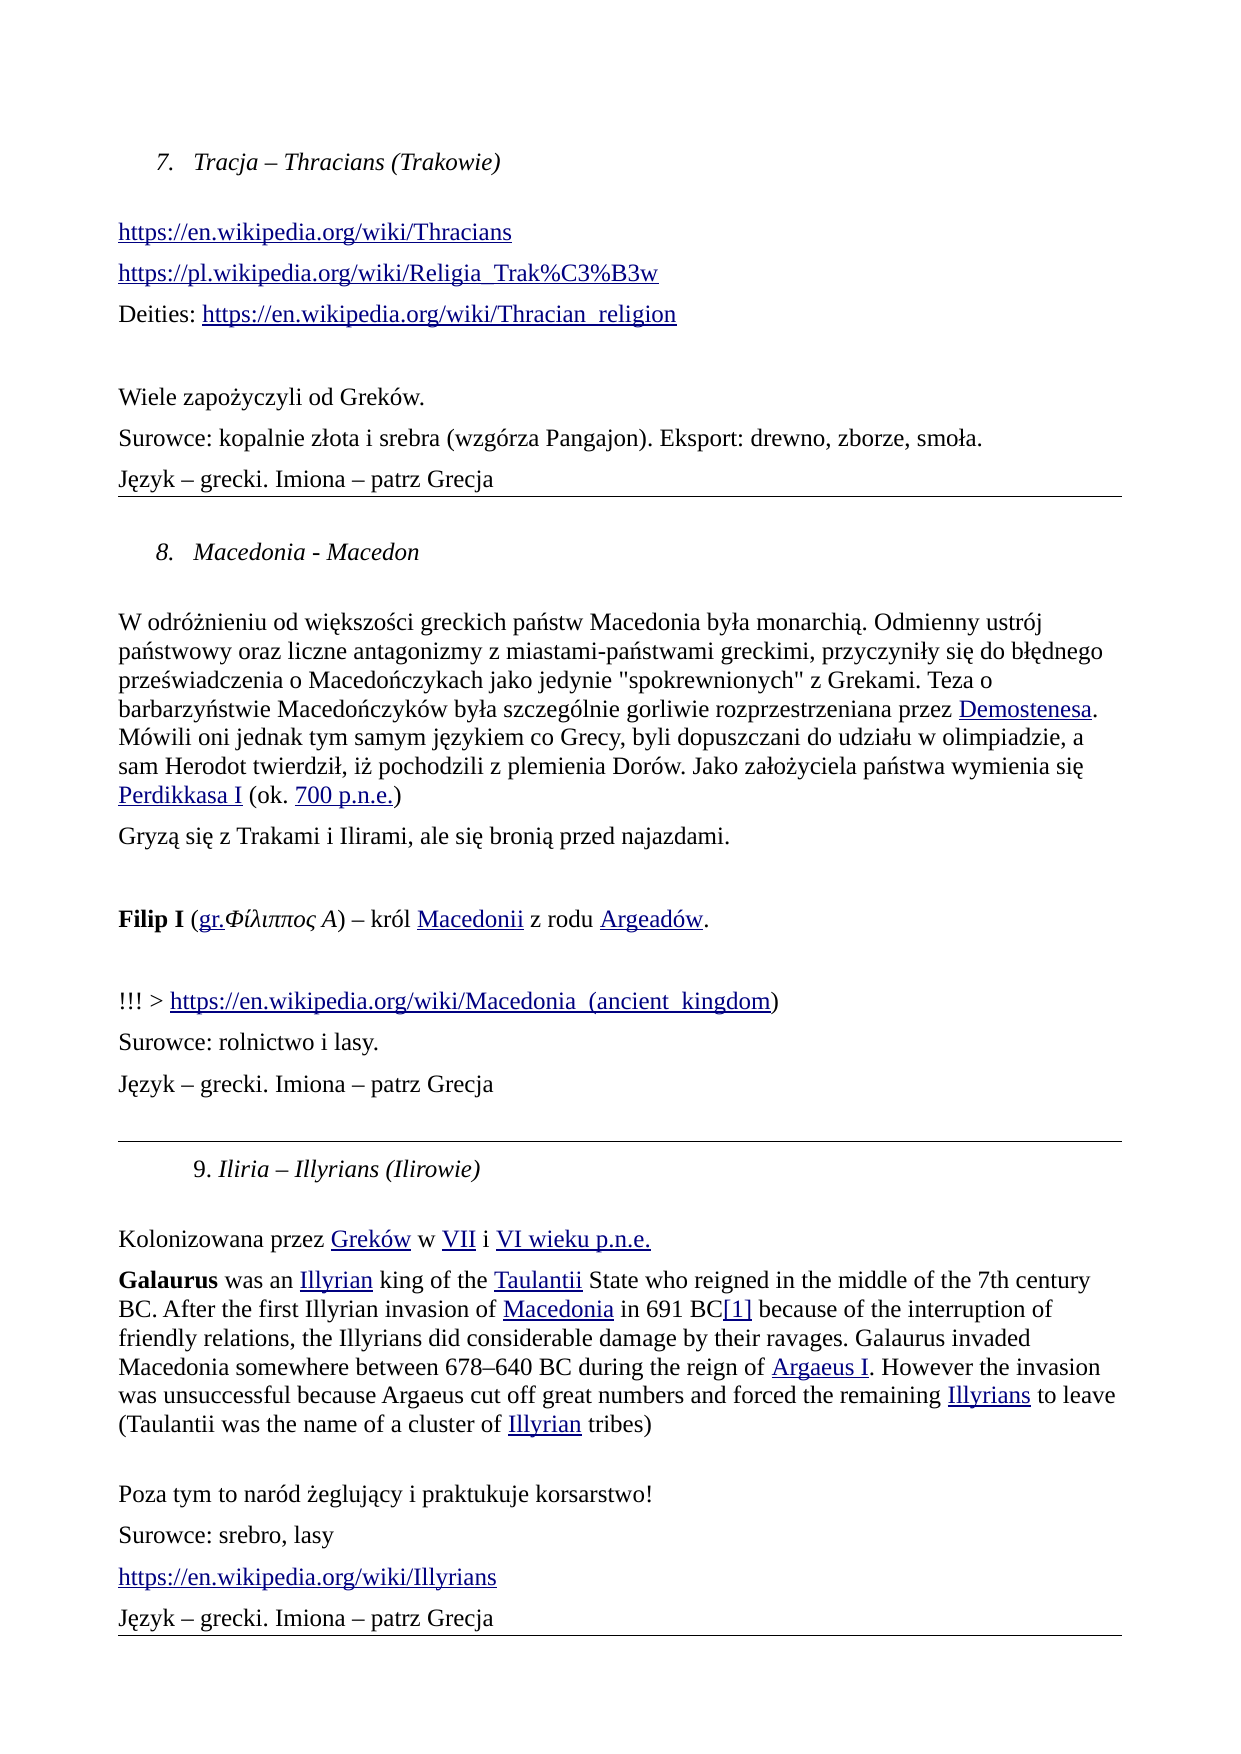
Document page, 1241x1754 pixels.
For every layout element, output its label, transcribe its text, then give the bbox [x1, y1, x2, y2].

text Poza tym to naród żeglujący i praktukuje korsarstwo! [118, 1479, 1122, 1508]
text https://en.wikipedia.org/wiki/Thracians [118, 217, 1122, 246]
text Język – grecki. Imiona – patrz Grecja [118, 1069, 1122, 1097]
text Surowce: srebro, lasy [118, 1520, 1122, 1549]
text https://pl.wikipedia.org/wiki/Religia_Trak%C3%B3w [118, 258, 1122, 287]
text Surowce: kopalnie złota i srebra (wzgórza Pangajon). Eksport: drewno, zborze, smoła. [118, 423, 1122, 452]
text Deities: https://en.wikipedia.org/wiki/Thracian_religion [118, 299, 1122, 328]
list 9. Iliria – Illyrians (Ilirowie) [156, 1154, 1122, 1183]
text Surowce: rolnictwo i lasy. [118, 1027, 1122, 1056]
list Tracja – Thracians (Trakowie) [156, 147, 1122, 176]
text https://en.wikipedia.org/wiki/Illyrians [118, 1562, 1122, 1590]
text Galaurus was an Illyrian king of the Taulantii State who reigned in the middle of the 7th century BC. After the first Illyrian invasion of Macedonia in 691 BC[1] because of the interruption of friendly relations, the Illyrians did considerable damage by their ravages. Galaurus invaded Macedonia somewhere between 678–640 BC during the reign of Argaeus I. However the invasion was unsuccessful because Argaeus cut off great numbers and forced the remaining Illyrians to leave [118, 1265, 1122, 1409]
text W odróżnieniu od większości greckich państw Macedonia była monarchią. Odmienny ustrój państwowy oraz liczne antagonizmy z miastami-państwami greckimi, przyczyniły się do błędnego przeświadczenia o Macedończykach jako jedynie "spokrewnionych" z Grekami. Teza o barbarzyństwie Macedończyków była szczególnie gorliwie rozprzestrzeniana przez Demostenesa. Mówili oni jednak tym samym językiem co Grecy, byli dopuszczani do udziału w olimpiadzie, a sam Herodot twierdził, iż pochodzili z plemienia Dorów. Jako założyciela państwa wymienia się Perdikkasa I (ok. 700 p.n.e.) [118, 607, 1122, 809]
text Język – grecki. Imiona – patrz Grecja [118, 464, 1122, 496]
text !!! > https://en.wikipedia.org/wiki/Macedonia_(ancient_kingdom) [118, 986, 1122, 1015]
text Gryzą się z Trakami i Ilirami, ale się bronią przed najazdami. [118, 821, 1122, 850]
text Filip I (gr.Φίλιππος Α) – król Macedonii z rodu Argeadów. [118, 904, 1122, 932]
text Język – grecki. Imiona – patrz Grecja [118, 1603, 1122, 1635]
text Wiele zapożyczyli od Greków. [118, 382, 1122, 411]
list Macedonia - Macedon [156, 537, 1122, 566]
text Kolonizowana przez Greków w VII i VI wieku p.n.e. [118, 1224, 1122, 1253]
text (Taulantii was the name of a cluster of Illyrian tribes) [118, 1409, 1122, 1438]
